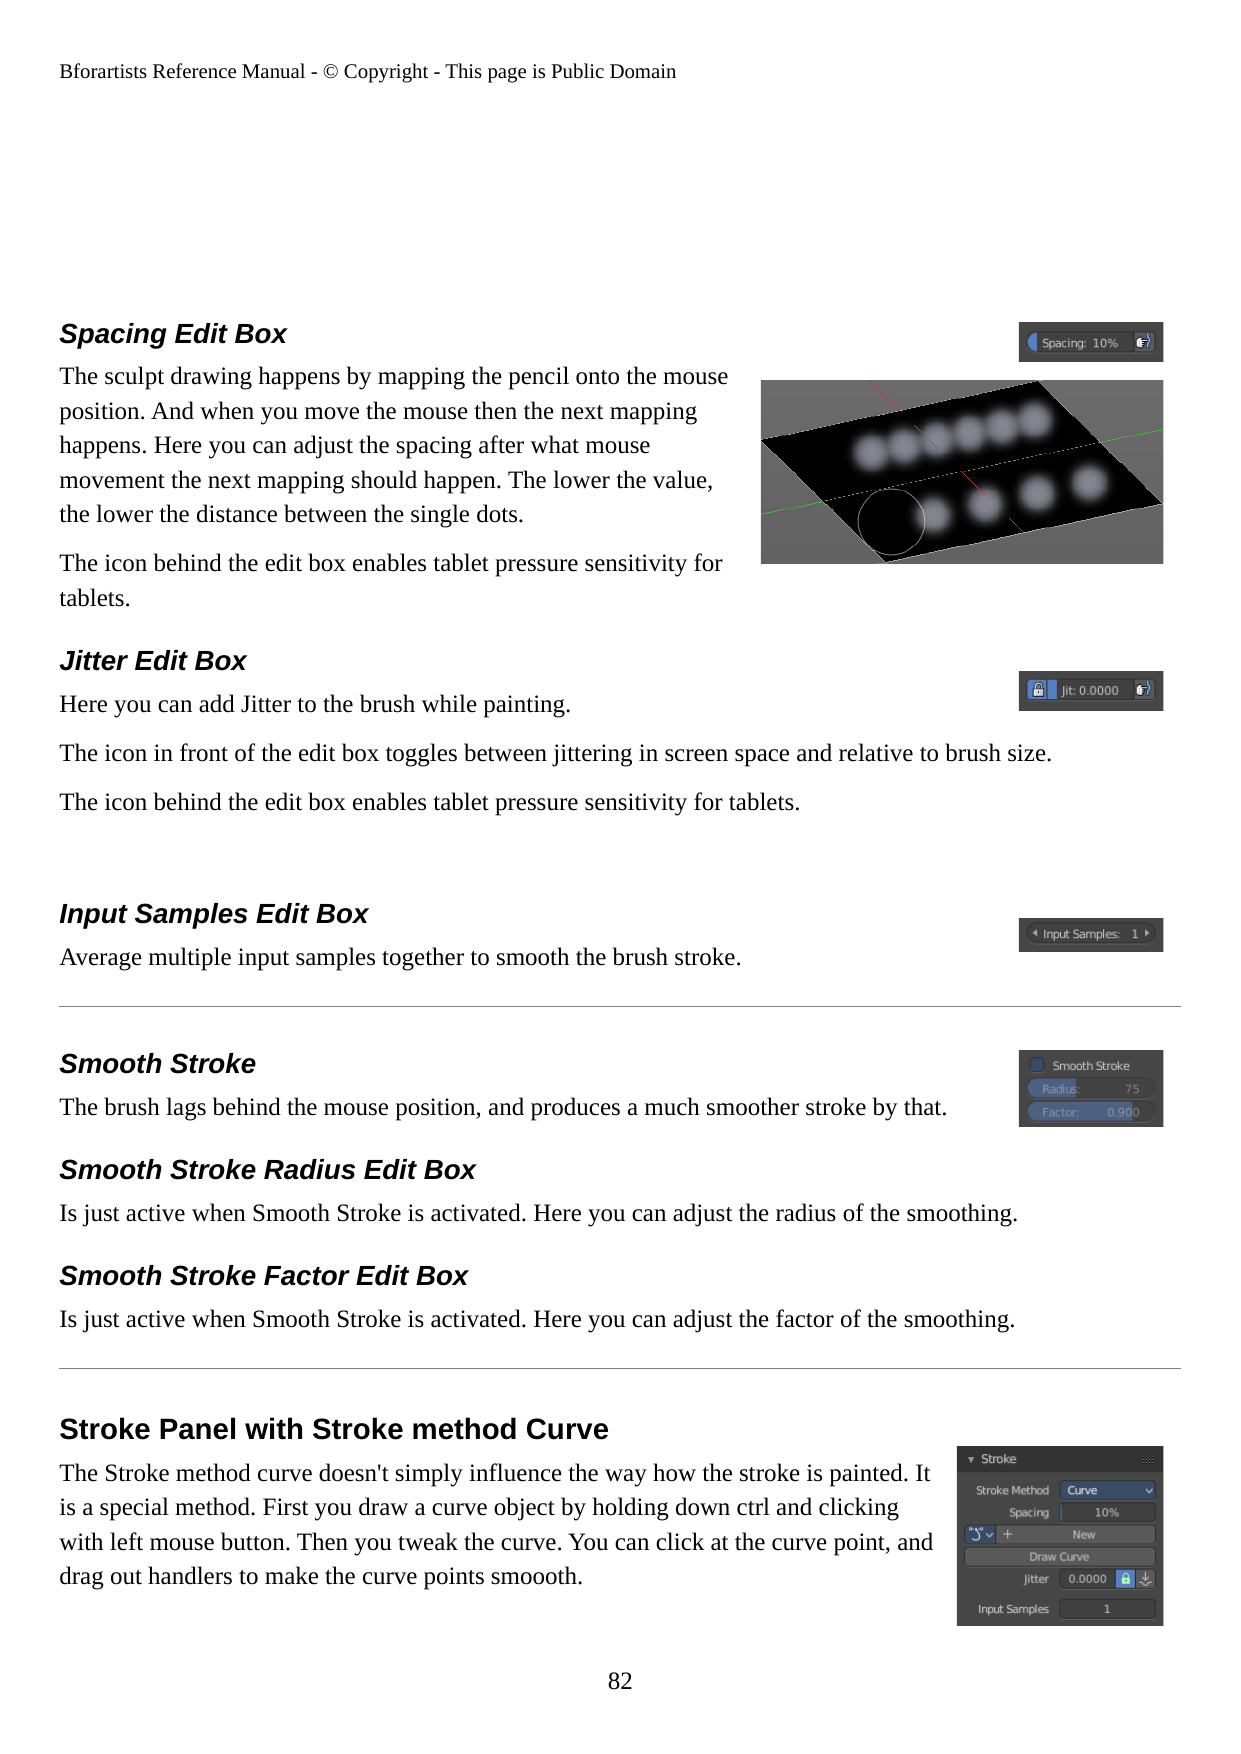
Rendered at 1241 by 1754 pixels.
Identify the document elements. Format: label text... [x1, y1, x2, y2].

subtitle Smooth Stroke [59, 1048, 1181, 1079]
text The sculpt drawing happens by mapping the pencil onto the mouse position. And when you move the mouse then the next mapping happens. Here you can adjust the spacing after what mouse movement the next mapping should happen. The lower the value, the lower the distance between the single dots. [59, 361, 1181, 528]
text The brush lags behind the mouse position, and produces a much smoother stroke by that. [59, 1092, 1018, 1121]
subtitle Smooth Stroke Radius Edit Box [59, 1154, 1181, 1186]
text Here you can add Jitter to the brush while painting. [59, 689, 1181, 718]
subtitle Input Samples Edit Box [59, 898, 1181, 929]
text The icon behind the edit box enables tablet pressure sensitivity for tablets. [59, 548, 1181, 612]
picture [956, 1446, 1164, 1626]
picture [1018, 322, 1164, 362]
text The icon in front of the edit box toggles between jittering in screen space and relative to brush size. [59, 738, 1181, 767]
subtitle Smooth Stroke Factor Edit Box [59, 1259, 1181, 1291]
text Is just active when Smooth Stroke is activated. Here you can adjust the factor of the smoothing. [59, 1304, 1181, 1333]
text Average multiple input samples together to smooth the brush stroke. [59, 942, 1181, 971]
subtitle Jitter Edit Box [59, 644, 1181, 676]
text The icon behind the edit box enables tablet pressure sensitivity for tablets. [59, 787, 1181, 816]
subtitle Spacing Edit Box [59, 317, 1181, 349]
subtitle Stroke Panel with Stroke method Curve [59, 1412, 1181, 1446]
text The Stroke method curve doesn't simply influence the way how the stroke is painted. It is a special method. First you draw a curve object by holding down ctrl and clicking with left mouse button. Then you tweak the curve. You can click at the curve point, and drag out handlers to make the curve points smoooth. [59, 1458, 956, 1590]
picture [1018, 671, 1164, 711]
picture [760, 380, 1164, 564]
text Is just active when Smooth Stroke is activated. Here you can adjust the radius of the smoothing. [59, 1198, 1181, 1227]
picture [1018, 1050, 1164, 1127]
picture [1018, 918, 1164, 952]
